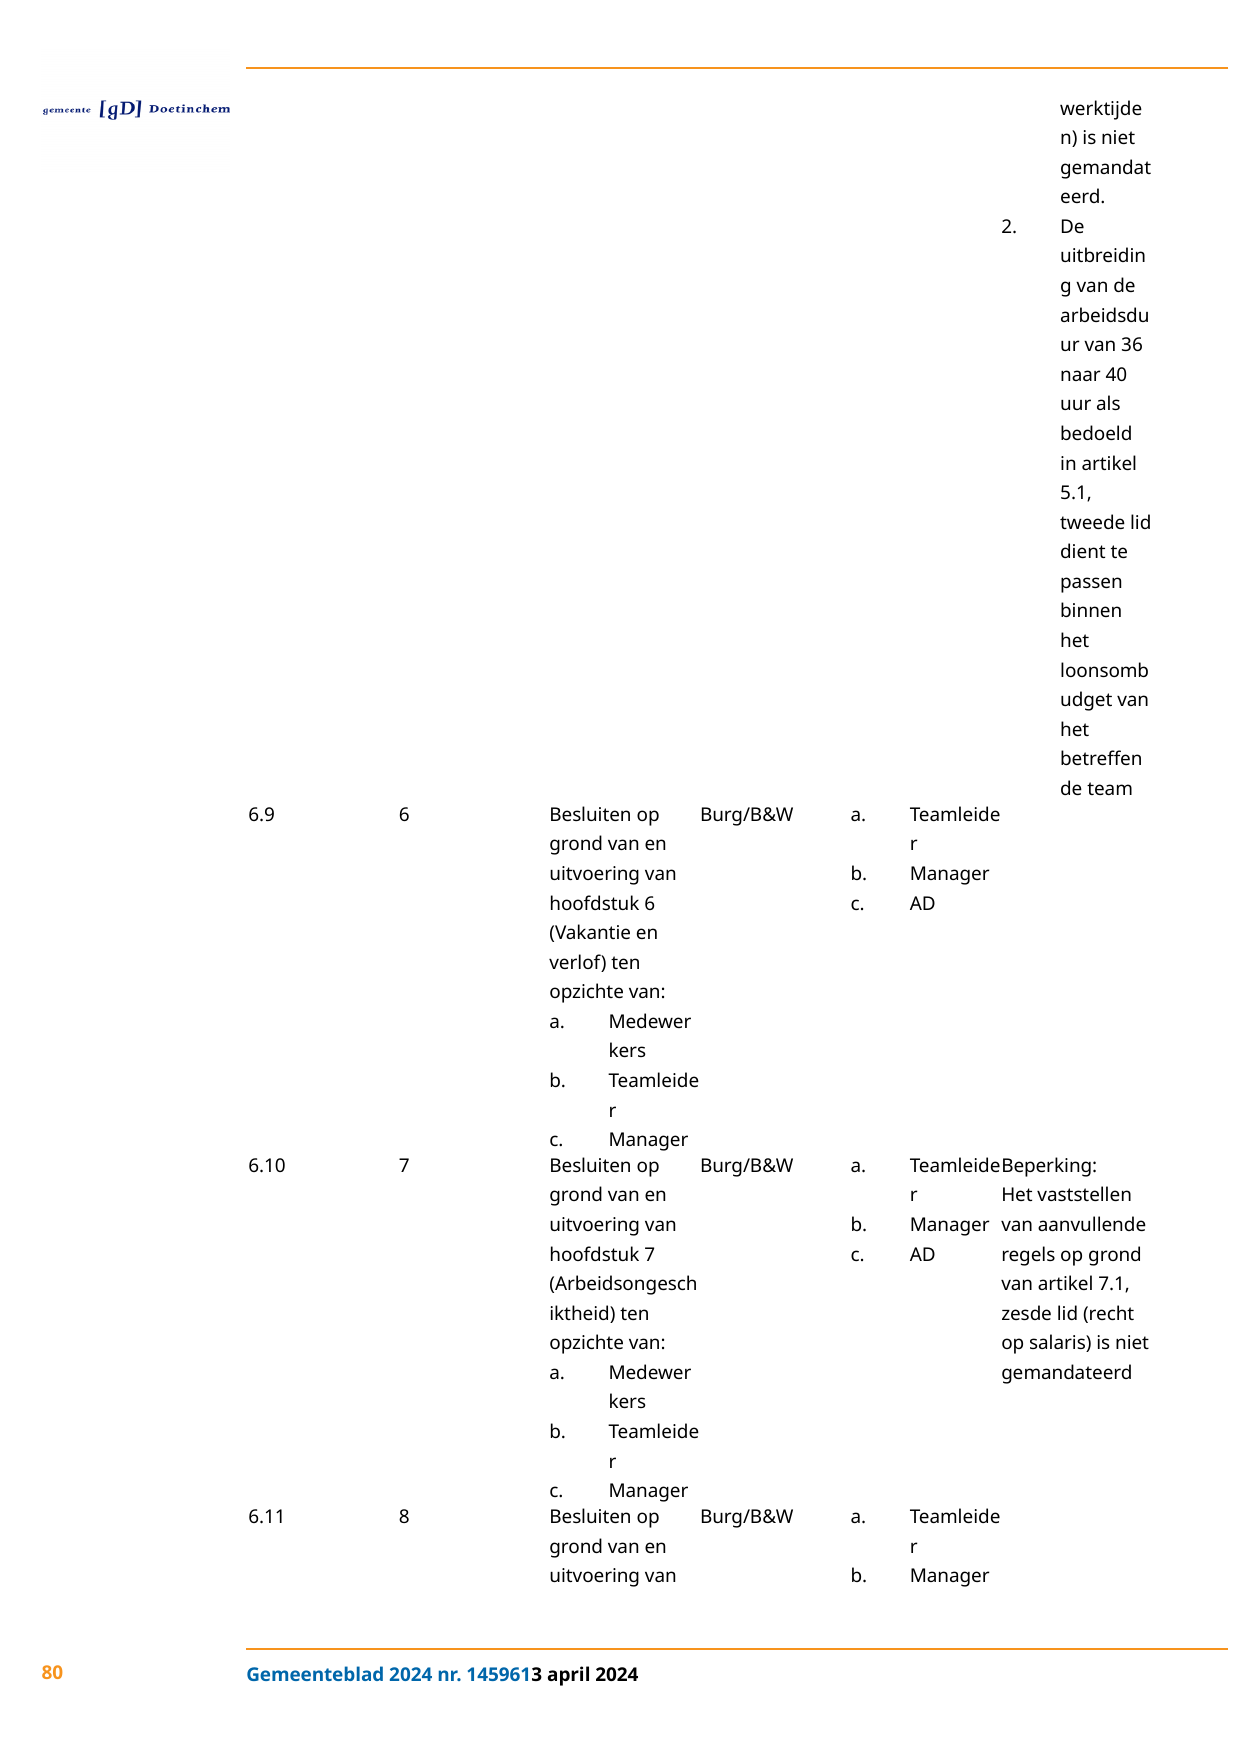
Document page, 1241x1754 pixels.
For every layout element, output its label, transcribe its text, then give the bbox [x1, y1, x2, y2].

table_cell [1001, 1503, 1152, 1588]
table_cell Teamleider Manager AD [850, 1152, 1001, 1503]
table_cell 6.9 [248, 801, 398, 1152]
table_cell 7 [399, 1152, 549, 1503]
table_cell Besluiten op grond van en uitvoering van [549, 1503, 700, 1588]
table_cell Besluiten op grond van en uitvoering van hoofdstuk 7 (Arbeidsongeschiktheid) ten opzichte van: Medewerkers Teamleider Manager [549, 1152, 700, 1503]
table_cell [850, 95, 1001, 801]
table_cell Teamleider Manager AD [850, 801, 1001, 1152]
table_cell [248, 95, 398, 801]
table_cell 6 [399, 801, 549, 1152]
table_cell 6.10 [248, 1152, 398, 1503]
table_cell [399, 95, 549, 801]
table_cell [700, 95, 850, 801]
table_cell Beperking: Het vaststellen van aanvullende regels op grond van artikel 7.1, zesde lid (recht op salaris) is niet gemandateerd [1001, 1152, 1152, 1503]
picture [41, 47, 231, 172]
table_cell [549, 95, 700, 801]
table_cell Burg/B&W [700, 801, 850, 1152]
table_cell 6.11 [248, 1503, 398, 1588]
table_cell Besluiten op grond van en uitvoering van hoofdstuk 6 (Vakantie en verlof) ten opzichte van: Medewerkers Teamleider Manager [549, 801, 700, 1152]
table_cell Burg/B&W [700, 1503, 850, 1588]
table_cell [1001, 801, 1152, 1152]
table_cell werktijden) is niet gemandateerd. De uitbreiding van de arbeidsduur van 36 naar 40 uur als bedoeld in artikel 5.1, tweede lid dient te passen binnen het loonsombudget van het betreffende team [1001, 95, 1152, 801]
table_cell 8 [399, 1503, 549, 1588]
table_cell Burg/B&W [700, 1152, 850, 1503]
table_cell Teamleider Manager AD [850, 1503, 1001, 1588]
